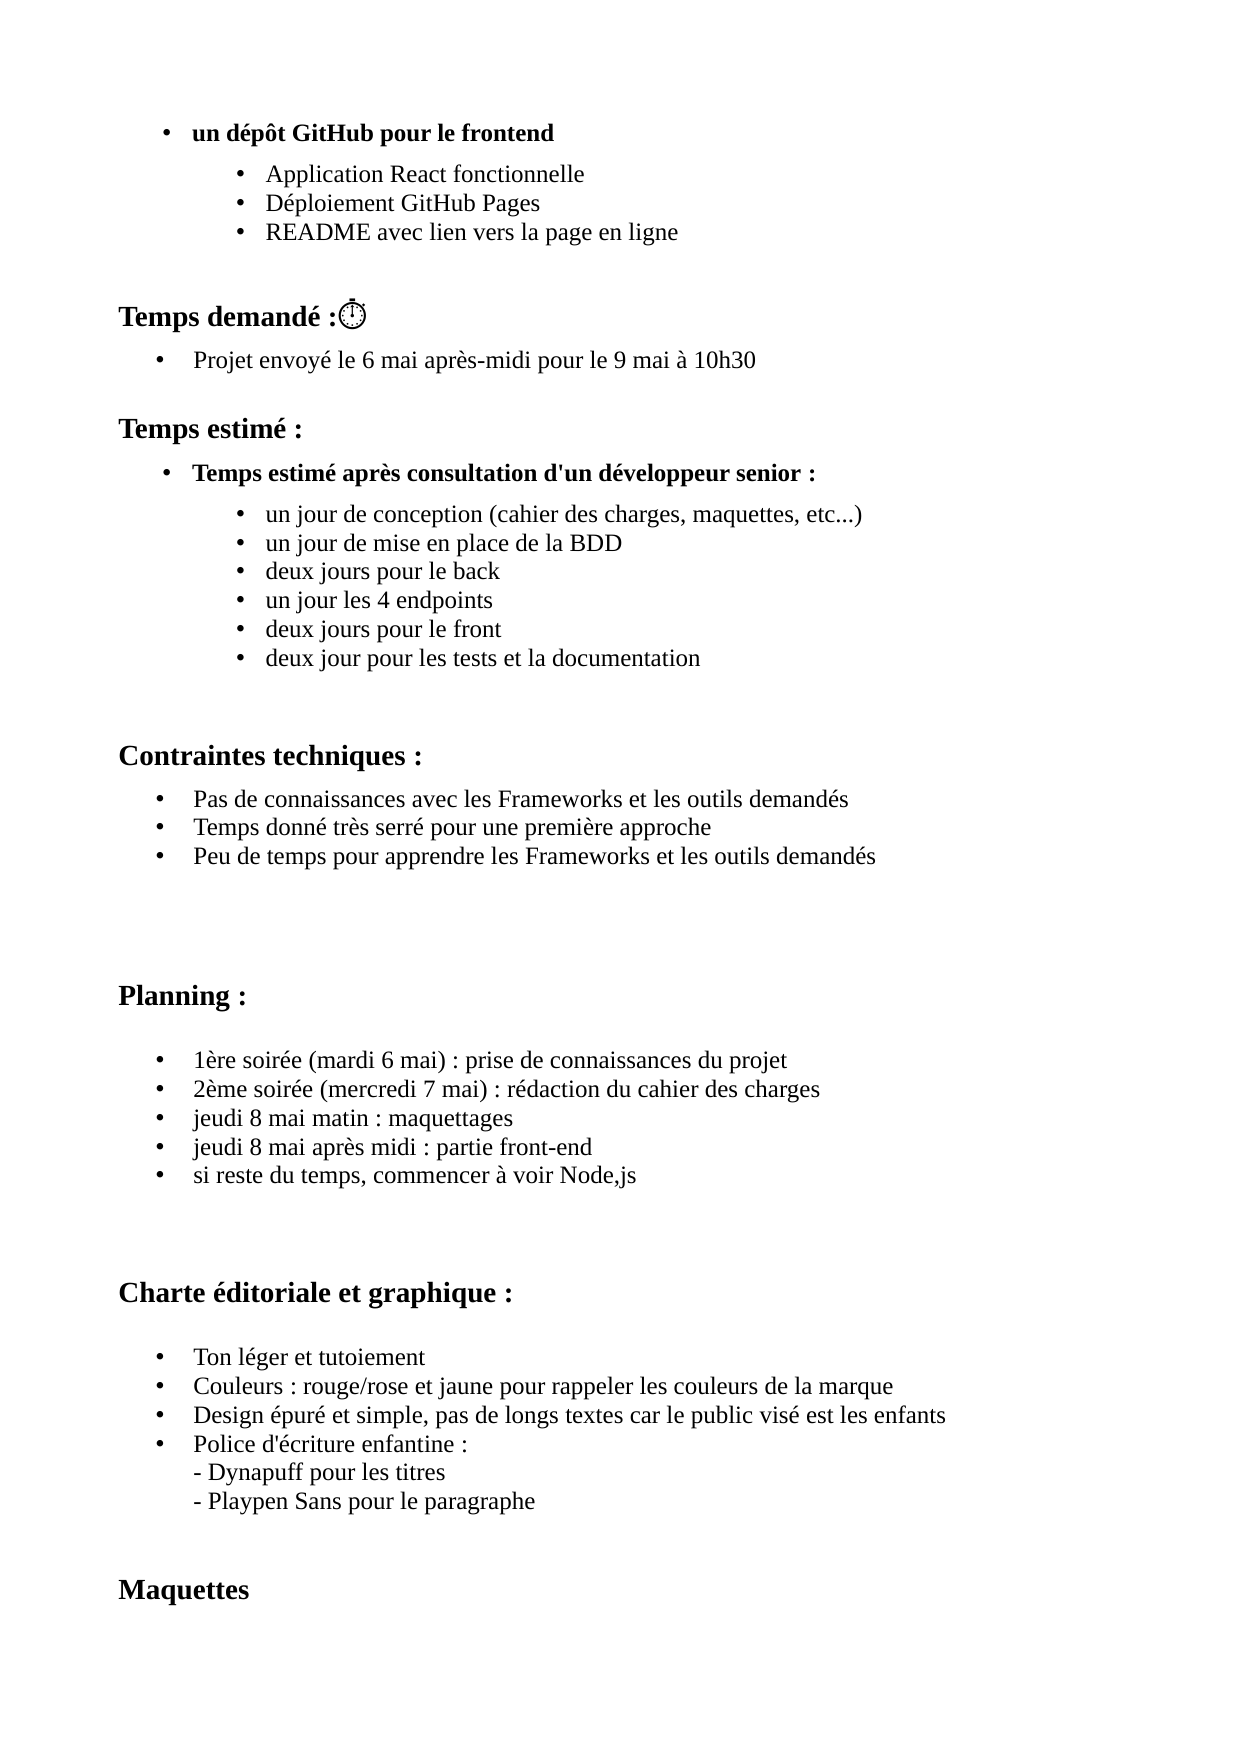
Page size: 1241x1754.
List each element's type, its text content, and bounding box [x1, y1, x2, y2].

subtitle Temps estimé : [118, 412, 1122, 445]
list un dépôt GitHub pour le frontend [162, 118, 1122, 147]
text Maquettes [118, 1572, 1122, 1606]
list deux jours pour le front [236, 614, 1122, 643]
list Couleurs : rouge/rose et jaune pour rappeler les couleurs de la marque [156, 1371, 1122, 1400]
list jeudi 8 mai après midi : partie front-end [156, 1132, 1122, 1160]
list Police d'écriture enfantine : [156, 1429, 1122, 1457]
list deux jours pour le back [236, 556, 1122, 585]
list - Dynapuff pour les titres [156, 1457, 1122, 1486]
list Pas de connaissances avec les Frameworks et les outils demandés [156, 784, 1122, 812]
list 1ère soirée (mardi 6 mai) : prise de connaissances du projet [156, 1045, 1122, 1074]
list un jour de mise en place de la BDD [236, 528, 1122, 556]
list - Playpen Sans pour le paragraphe [156, 1486, 1122, 1515]
list jeudi 8 mai matin : maquettages [156, 1103, 1122, 1132]
list Design épuré et simple, pas de longs textes car le public visé est les enfants [156, 1400, 1122, 1429]
list un jour de conception (cahier des charges, maquettes, etc...) [236, 499, 1122, 528]
list Peu de temps pour apprendre les Frameworks et les outils demandés [156, 841, 1122, 870]
list Temps donné très serré pour une première approche [156, 812, 1122, 841]
list Projet envoyé le 6 mai après-midi pour le 9 mai à 10h30 [156, 345, 1122, 374]
list si reste du temps, commencer à voir Node,js [156, 1160, 1122, 1189]
list 2ème soirée (mercredi 7 mai) : rédaction du cahier des charges [156, 1074, 1122, 1103]
text Planning : [118, 978, 1122, 1012]
list Ton léger et tutoiement [156, 1342, 1122, 1371]
list Application React fonctionnelle [236, 159, 1122, 188]
list README avec lien vers la page en ligne [236, 217, 1122, 246]
list deux jour pour les tests et la documentation [236, 643, 1122, 671]
subtitle Contraintes techniques : [118, 738, 1122, 771]
list Déploiement GitHub Pages [236, 188, 1122, 217]
subtitle Temps demandé :⏱️ [118, 299, 1122, 333]
text Charte éditoriale et graphique : [118, 1275, 1122, 1309]
list Temps estimé après consultation d'un développeur senior : [162, 458, 1122, 486]
list un jour les 4 endpoints [236, 585, 1122, 614]
